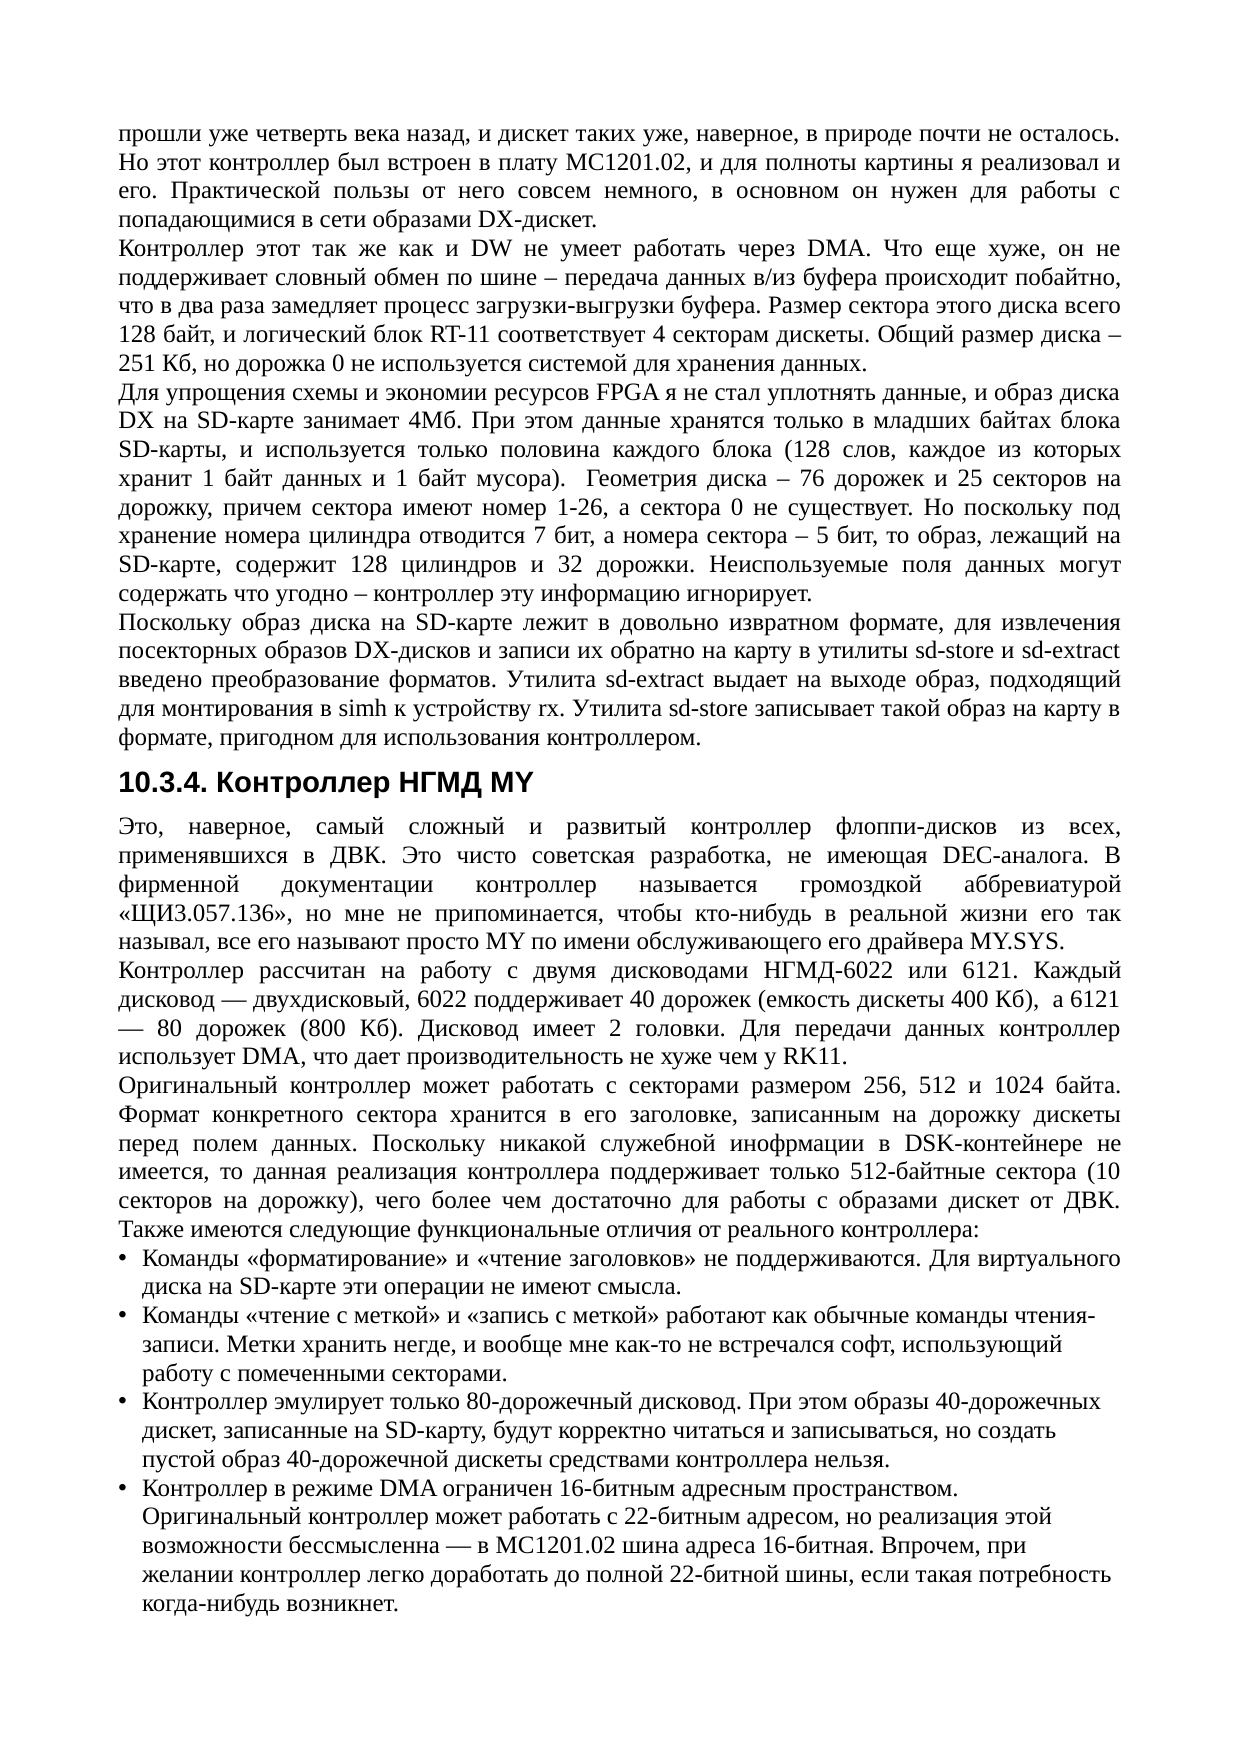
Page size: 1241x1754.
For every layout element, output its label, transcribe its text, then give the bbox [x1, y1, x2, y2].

text Контроллер рассчитан на работу с двумя дисководами НГМД-6022 или 6121. Каждый дисковод — двухдисковый, 6022 поддерживает 40 дорожек (емкость дискеты 400 Кб), а 6121 — 80 дорожек (800 Кб). Дисковод имеет 2 головки. Для передачи данных контроллер использует DMA, что дает производительность не хуже чем у RK11. [118, 955, 1122, 1070]
text Это, наверное, самый сложный и развитый контроллер флоппи-дисков из всех, применявшихся в ДВК. Это чисто советская разработка, не имеющая DEC-аналога. В фирменной документации контроллер называется громоздкой аббревиатурой «ЩИ3.057.136», но мне не припоминается, чтобы кто-нибудь в реальной жизни его так называл, все его называют просто MY по имени обслуживающего его драйвера MY.SYS. [118, 811, 1122, 955]
subtitle 10.3.4. Контроллер НГМД MY [118, 765, 1122, 799]
text Контроллер этот так же как и DW не умеет работать через DMA. Что еще хуже, он не поддерживает словный обмен по шине – передача данных в/из буфера происходит побайтно, что в два раза замедляет процесс загрузки-выгрузки буфера. Размер сектора этого диска всего 128 байт, и логический блок RT-11 соответствует 4 секторам дискеты. Общий размер диска – 251 Кб, но дорожка 0 не используется системой для хранения данных. [118, 233, 1122, 377]
list Команды «чтение с меткой» и «запись с меткой» работают как обычные команды чтения-записи. Метки хранить негде, и вообще мне как-то не встречался софт, использующий работу с помеченными секторами. [118, 1300, 1122, 1386]
list Команды «форматирование» и «чтение заголовков» не поддерживаются. Для виртуального диска на SD-карте эти операции не имеют смысла. [118, 1243, 1122, 1300]
text Для упрощения схемы и экономии ресурсов FPGA я не стал уплотнять данные, и образ диска DX на SD-карте занимает 4Мб. При этом данные хранятся только в младших байтах блока SD-карты, и используется только половина каждого блока (128 слов, каждое из которых хранит 1 байт данных и 1 байт мусора). Геометрия диска – 76 дорожек и 25 секторов на дорожку, причем сектора имеют номер 1-26, а сектора 0 не существует. Но поскольку под хранение номера цилиндра отводится 7 бит, а номера сектора – 5 бит, то образ, лежащий на SD-карте, содержит 128 цилиндров и 32 дорожки. Неиспользуемые поля данных могут содержать что угодно – контроллер эту информацию игнорирует. [118, 377, 1122, 607]
text Оригинальный контроллер может работать с секторами размером 256, 512 и 1024 байта. Формат конкретного сектора хранится в его заголовке, записанным на дорожку дискеты перед полем данных. Поскольку никакой служебной инофрмации в DSK-контейнере не имеется, то данная реализация контроллера поддерживает только 512-байтные сектора (10 секторов на дорожку), чего более чем достаточно для работы с образами дискет от ДВК. Также имеются следующие функциональные отличия от реального контроллера: [118, 1070, 1122, 1243]
text Поскольку образ диска на SD-карте лежит в довольно извратном формате, для извлечения посекторных образов DX-дисков и записи их обратно на карту в утилиты sd-store и sd-extract введено преобразование форматов. Утилита sd-extract выдает на выходе образ, подходящий для монтирования в simh к устройству rx. Утилита sd-store записывает такой образ на карту в формате, пригодном для использования контроллером. [118, 607, 1122, 751]
list Контроллер эмулирует только 80-дорожечный дисковод. При этом образы 40-дорожечных дискет, записанные на SD-карту, будут корректно читаться и записываться, но создать пустой образ 40-дорожечной дискеты средствами контроллера нельзя. [118, 1386, 1122, 1473]
list Контроллер в режиме DMA ограничен 16-битным адресным пространством. Оригинальный контроллер может работать с 22-битным адресом, но реализация этой возможности бессмысленна — в МС1201.02 шина адреса 16-битная. Впрочем, при желании контроллер легко доработать до полной 22-битной шины, если такая потребность когда-нибудь возникнет. [118, 1473, 1122, 1616]
text прошли уже четверть века назад, и дискет таких уже, наверное, в природе почти не осталось. Но этот контроллер был встроен в плату МС1201.02, и для полноты картины я реализовал и его. Практической пользы от него совсем немного, в основном он нужен для работы с попадающимися в сети образами DХ-дискет. [118, 118, 1122, 233]
